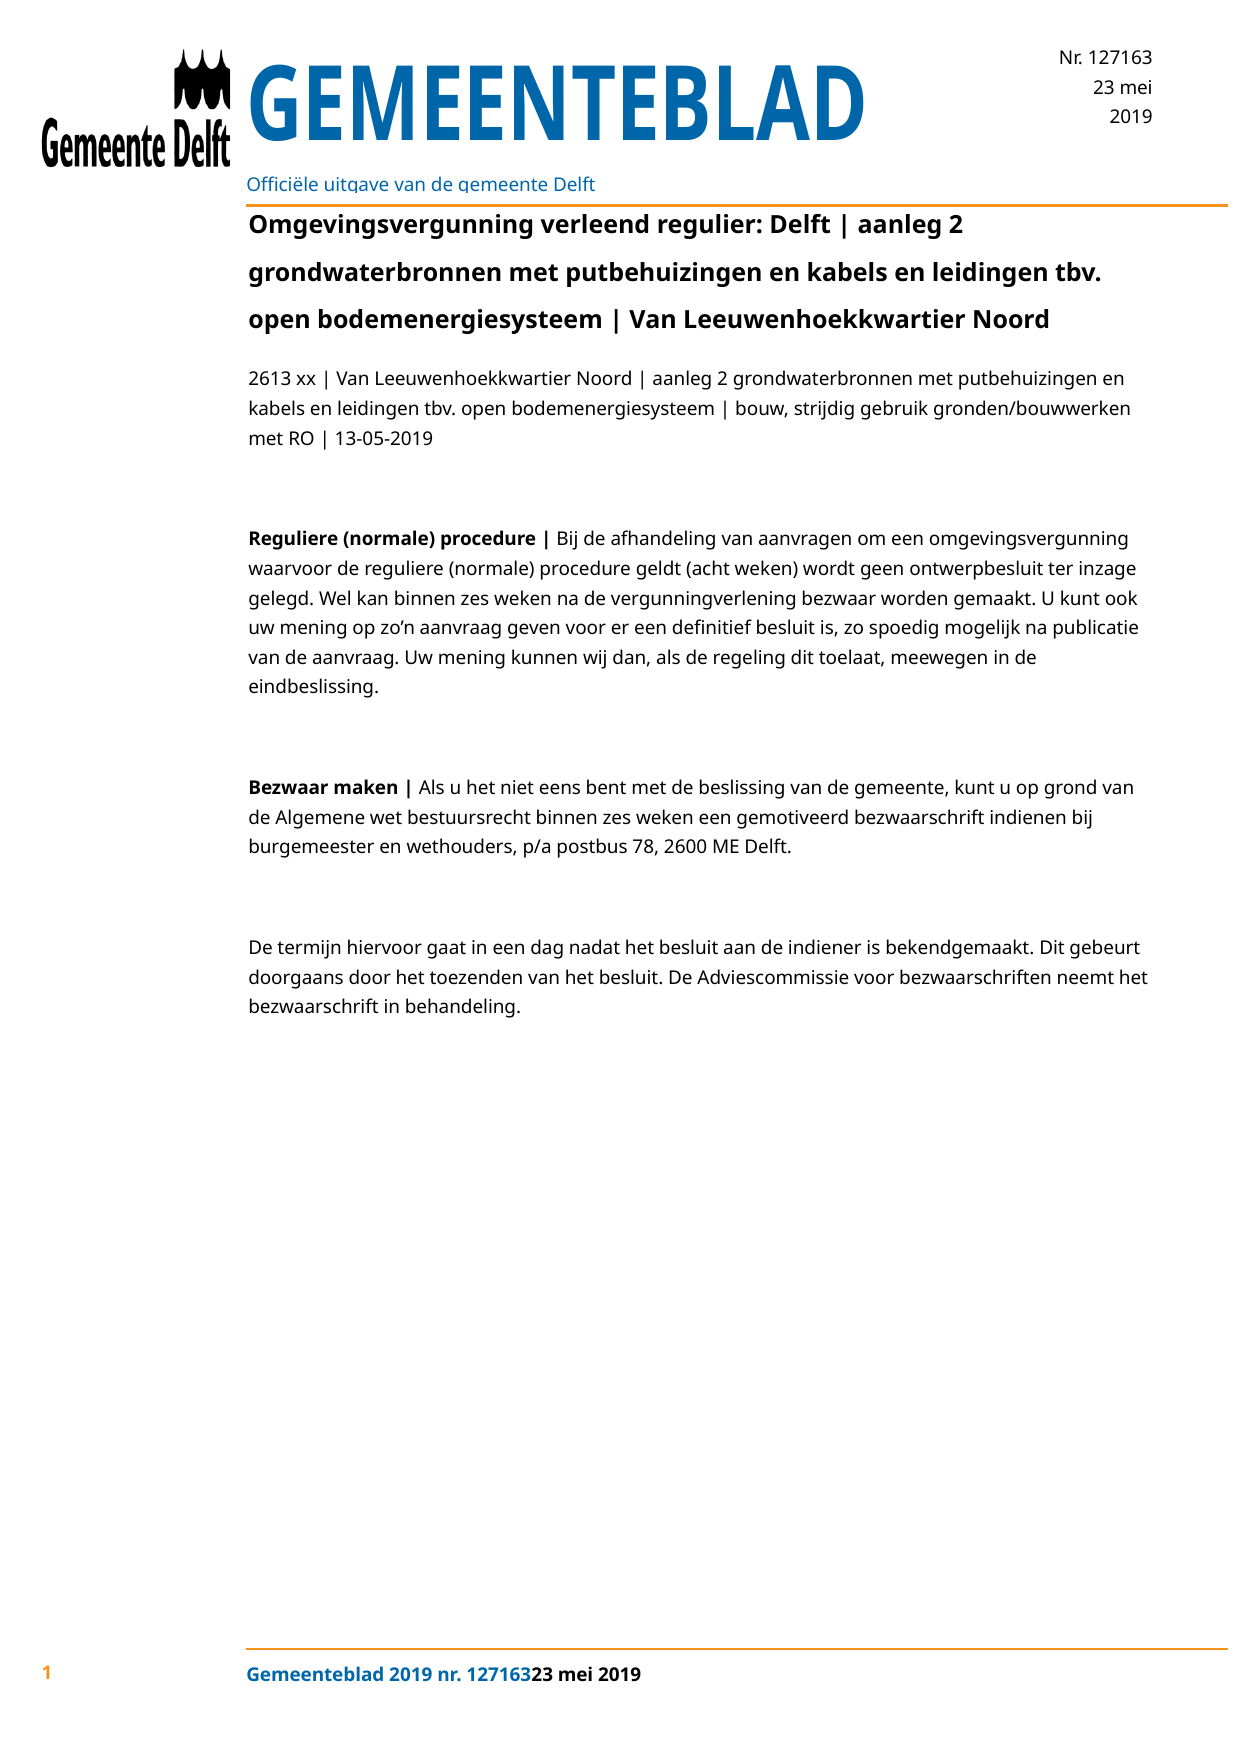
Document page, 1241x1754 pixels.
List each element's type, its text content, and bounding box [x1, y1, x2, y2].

picture [41, 47, 231, 172]
text De termijn hiervoor gaat in een dag nadat het besluit aan de indiener is bekendgemaakt. Dit gebeurt doorgaans door het toezenden van het besluit. De Adviescommissie voor bezwaarschriften neemt het bezwaarschrift in behandeling. [248, 934, 1152, 1019]
text Omgevingsvergunning verleend regulier: Delft | aanleg 2 grondwaterbronnen met putbehuizingen en kabels en leidingen tbv. open bodemenergiesysteem | Van Leeuwenhoekkwartier Noord [248, 207, 1152, 336]
text 2613 xx | Van Leeuwenhoekkwartier Noord | aanleg 2 grondwaterbronnen met putbehuizingen en kabels en leidingen tbv. open bodemenergiesysteem | bouw, strijdig gebruik gronden/bouwwerken met RO | 13-05-2019 [248, 366, 1152, 450]
text Bezwaar maken | Als u het niet eens bent met de beslissing van de gemeente, kunt u op grond van de Algemene wet bestuursrecht binnen zes weken een gemotiveerd bezwaarschrift indienen bij burgemeester en wethouders, p/a postbus 78, 2600 ME Delft. [248, 774, 1152, 859]
text Reguliere (normale) procedure | Bij de afhandeling van aanvragen om een omgevingsvergunning waarvoor de reguliere (normale) procedure geldt (acht weken) wordt geen ontwerpbesluit ter inzage gelegd. Wel kan binnen zes weken na de vergunningverlening bezwaar worden gemaakt. U kunt ook uw mening op zo’n aanvraag geven voor er een definitief besluit is, zo spoedig mogelijk na publicatie van de aanvraag. Uw mening kunnen wij dan, als de regeling dit toelaat, meewegen in de eindbeslissing. [248, 526, 1152, 699]
